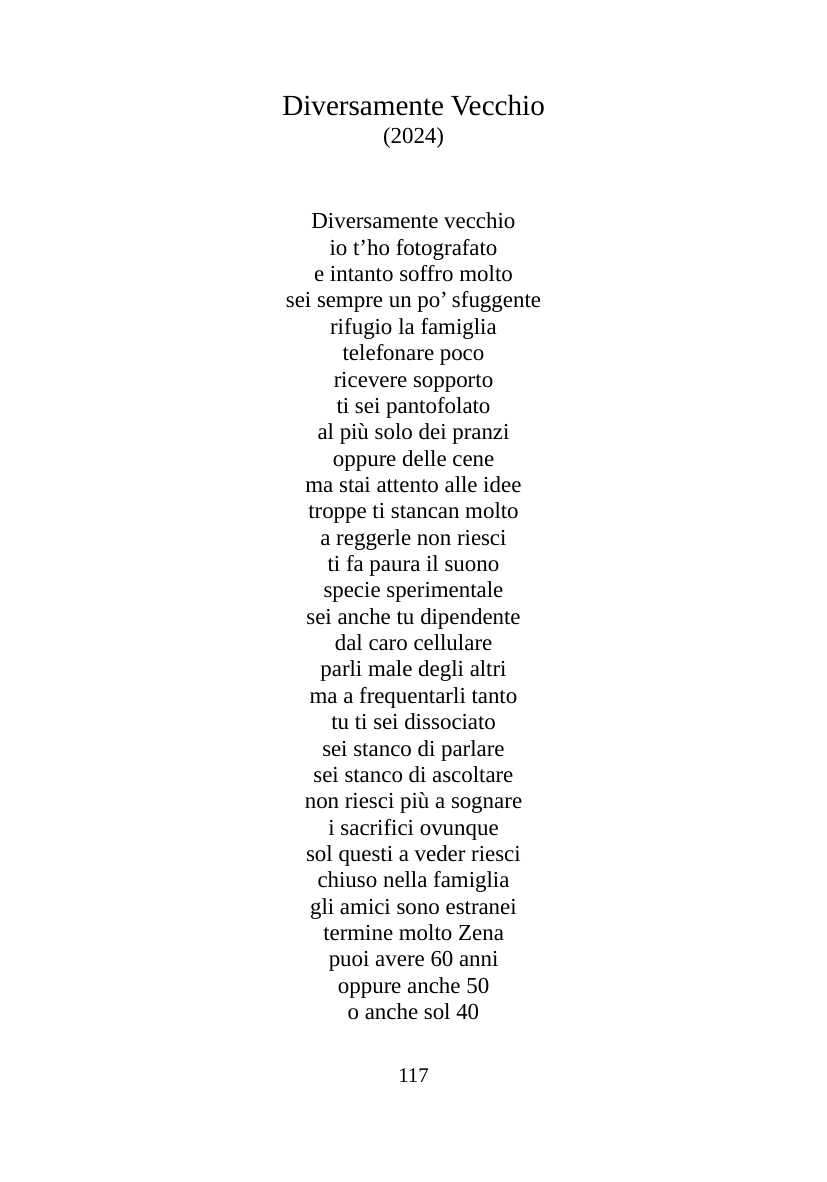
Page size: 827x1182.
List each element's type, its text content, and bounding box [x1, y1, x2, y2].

text tu ti sei dissociato [88, 708, 738, 734]
text sei stanco di parlare [88, 734, 738, 761]
text Diversamente Vecchio (2024) [88, 88, 738, 148]
text telefonare poco [88, 339, 738, 366]
text Diversamente vecchio [88, 207, 738, 234]
text i sacrifici ovunque [88, 814, 738, 840]
text ma stai attento alle idee [88, 471, 738, 497]
text io t’ho fotografato [88, 234, 738, 260]
text parli male degli altri [88, 656, 738, 682]
text a reggerle non riesci [88, 524, 738, 550]
text non riesci più a sognare [88, 787, 738, 814]
text ma a frequentarli tanto [88, 682, 738, 708]
text e intanto soffro molto [88, 260, 738, 287]
text rifugio la famiglia [88, 313, 738, 339]
text sei sempre un po’ sfuggente [88, 287, 738, 313]
text sol questi a veder riesci [88, 840, 738, 866]
text puoi avere 60 anni [88, 945, 738, 972]
text dal caro cellulare [88, 629, 738, 656]
text ti sei pantofolato [88, 392, 738, 418]
text gli amici sono estranei [88, 893, 738, 919]
text chiuso nella famiglia [88, 866, 738, 893]
text troppe ti stancan molto [88, 497, 738, 524]
text al più solo dei pranzi [88, 418, 738, 445]
text oppure delle cene [88, 445, 738, 471]
text specie sperimentale [88, 576, 738, 603]
text ricevere sopporto [88, 366, 738, 392]
text oppure anche 50 [88, 972, 738, 998]
text ti fa paura il suono [88, 550, 738, 576]
text sei stanco di ascoltare [88, 761, 738, 787]
text termine molto Zena [88, 919, 738, 945]
text sei anche tu dipendente [88, 603, 738, 629]
text o anche sol 40 [88, 998, 738, 1024]
